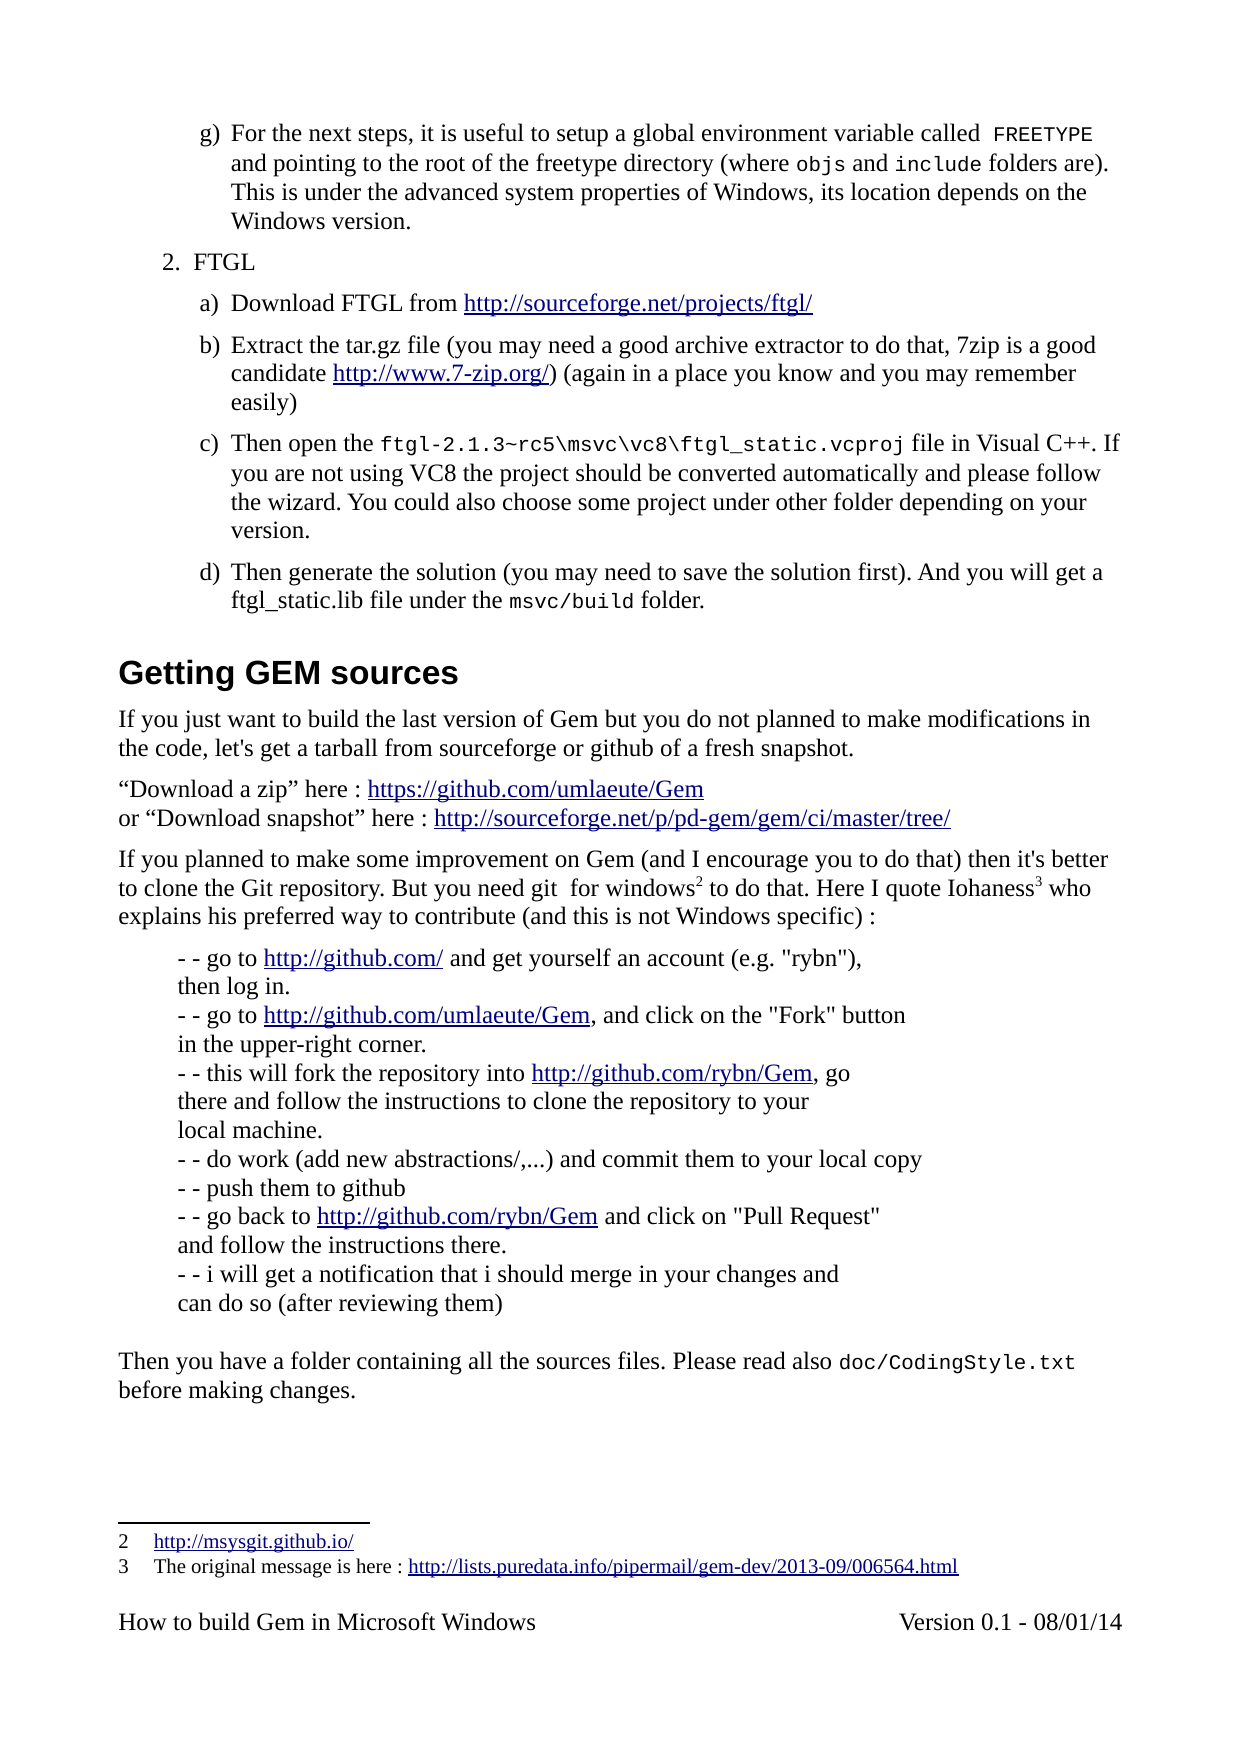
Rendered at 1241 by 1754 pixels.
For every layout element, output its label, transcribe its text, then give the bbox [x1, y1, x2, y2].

subtitle Getting GEM sources [118, 653, 1122, 691]
text Then you have a folder containing all the sources files. Please read also doc/CodingStyle.txt before making changes. [118, 1346, 1122, 1404]
list For the next steps, it is useful to setup a global environment variable called FREETYPE and pointing to the root of the freetype directory (where objs and include folders are). This is under the advanced system properties of Windows, its location depends on the Windows version. [193, 118, 1122, 235]
text If you just want to build the last version of Gem but you do not planned to make modifications in the code, let's get a tarball from sourceforge or github of a fresh snapshot. [118, 704, 1122, 761]
list Extract the tar.gz file (you may need a good archive extractor to do that, 7zip is a good candidate http://www.7-zip.org/) (again in a place you know and you may remember easily) [193, 330, 1122, 416]
text “Download a zip” here : https://github.com/umlaeute/Gem or “Download snapshot” here : http://sourceforge.net/p/pd-gem/gem/ci/master/tree/ [118, 774, 1122, 831]
text The original message is here : http://lists.puredata.info/pipermail/gem-dev/2013-09/006564.html [118, 1553, 1122, 1578]
text http://msysgit.github.io/ [118, 1529, 1122, 1553]
text If you planned to make some improvement on Gem (and I encourage you to do that) then it's better to clone the Git repository. But you need git for windows to do that. Here I quote Iohaness who explains his preferred way to contribute (and this is not Windows specific) : [118, 844, 1122, 930]
list Then generate the solution (you may need to save the solution first). And you will get a ftgl_static.lib file under the msvc/build folder. [193, 557, 1122, 615]
list FTGL [156, 247, 1122, 276]
list Then open the ftgl-2.1.3~rc5\msvc\vc8\ftgl_static.vcproj file in Visual C++. If you are not using VC8 the project should be converted automatically and please follow the wizard. You could also choose some project under other folder depending on your version. [193, 428, 1122, 544]
text - - go to http://github.com/ and get yourself an account (e.g. "rybn"), then log in. - - go to http://github.com/umlaeute/Gem, and click on the "Fork" button in the upper-right corner. - - this will fork the repository into http://github.com/rybn/Gem, go there and follow the instructions to clone the repository to your local machine. - - do work (add new abstractions/,...) and commit them to your local copy - - push them to github - - go back to http://github.com/rybn/Gem and click on "Pull Request" and follow the instructions there. - - i will get a notification that i should merge in your changes and can do so (after reviewing them) [177, 943, 1063, 1316]
list Download FTGL from http://sourceforge.net/projects/ftgl/ [193, 288, 1122, 317]
